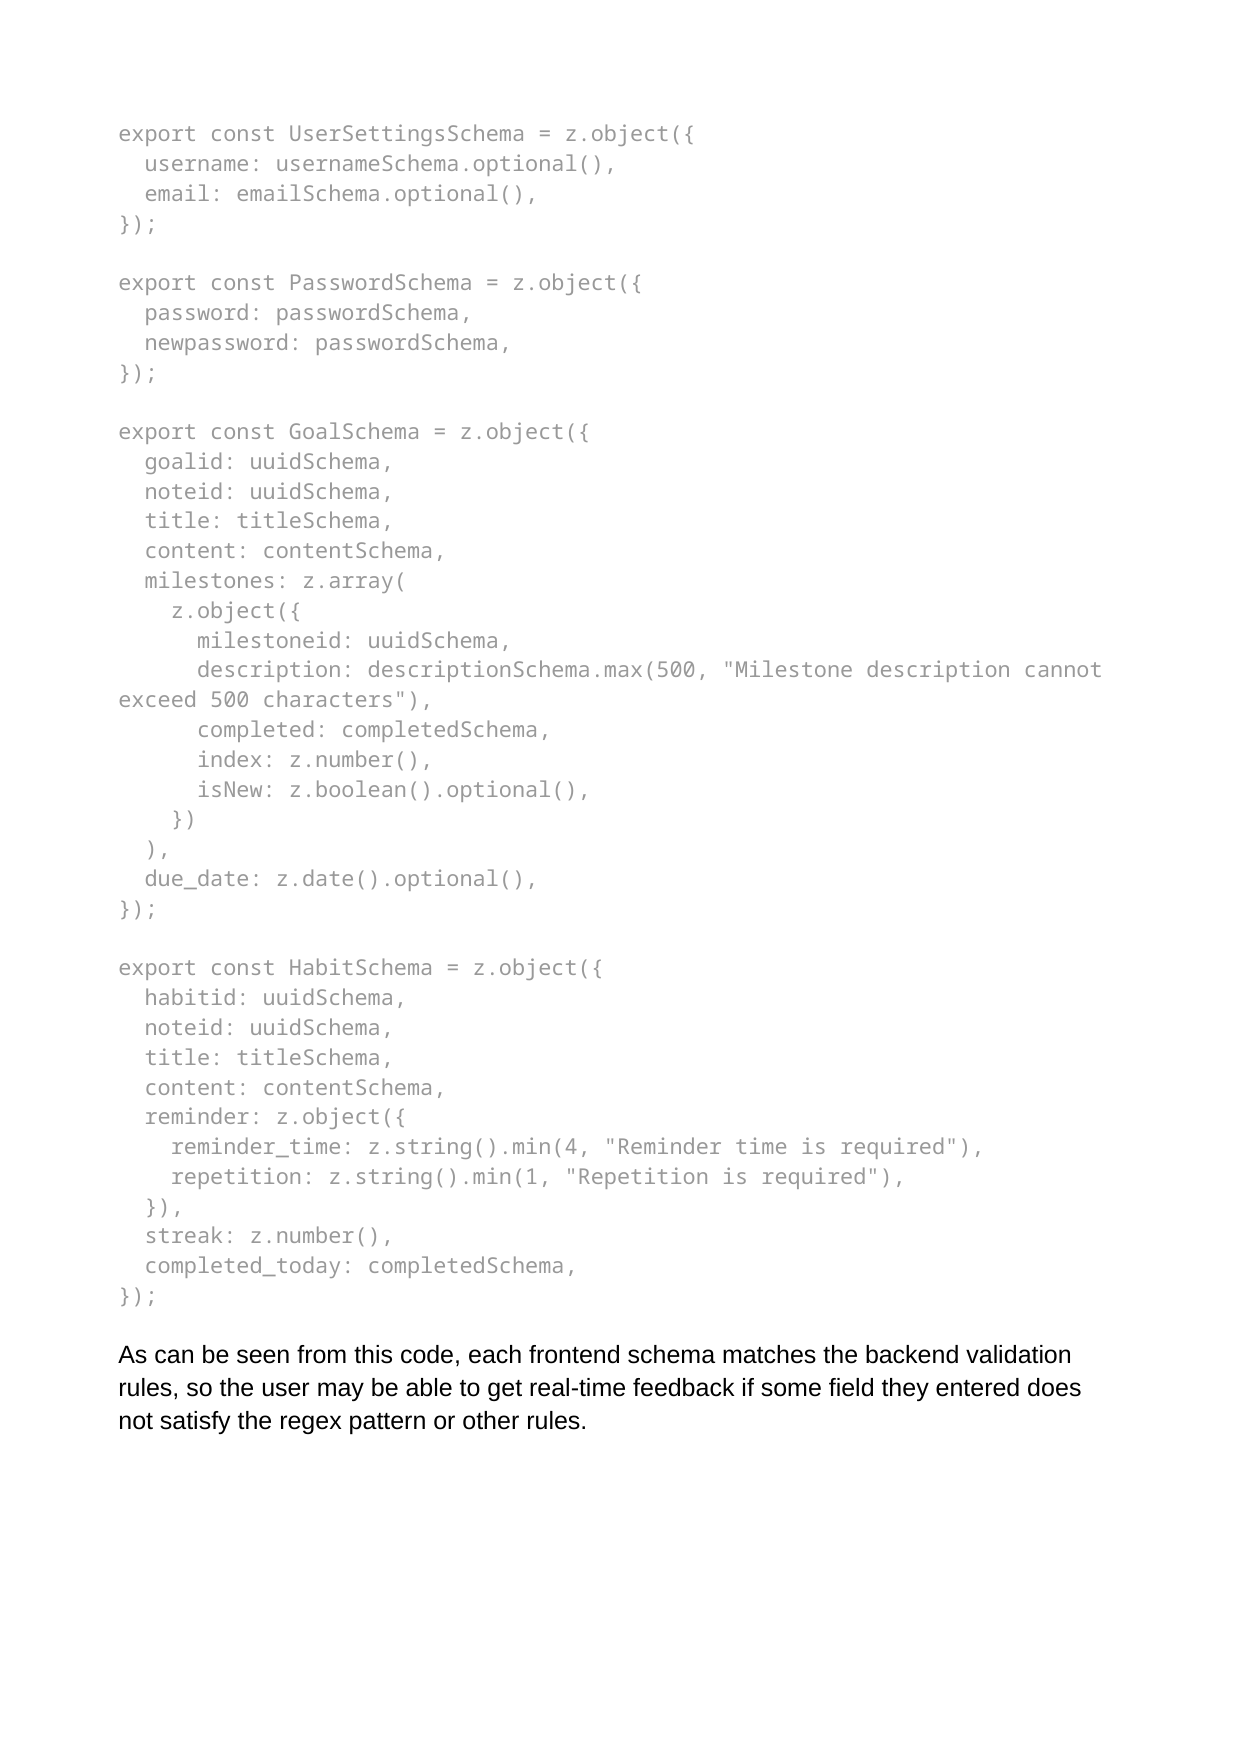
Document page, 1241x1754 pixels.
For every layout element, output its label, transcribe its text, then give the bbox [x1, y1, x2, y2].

text repetition: z.string().min(1, "Repetition is required"), [118, 1161, 1122, 1191]
text email: emailSchema.optional(), [118, 178, 1122, 207]
text content: contentSchema, [118, 1071, 1122, 1101]
text }); [118, 1280, 1122, 1310]
text title: titleSchema, [118, 505, 1122, 535]
text noteid: uuidSchema, [118, 476, 1122, 505]
text export const UserSettingsSchema = z.object({ [118, 118, 1122, 148]
text due_date: z.date().optional(), [118, 863, 1122, 893]
text completed: completedSchema, [118, 714, 1122, 744]
text }); [118, 356, 1122, 386]
text }); [118, 893, 1122, 922]
text }) [118, 803, 1122, 833]
text noteid: uuidSchema, [118, 1012, 1122, 1042]
text content: contentSchema, [118, 535, 1122, 565]
text password: passwordSchema, [118, 297, 1122, 327]
text milestones: z.array( [118, 565, 1122, 595]
text username: usernameSchema.optional(), [118, 148, 1122, 178]
text streak: z.number(), [118, 1220, 1122, 1250]
text goalid: uuidSchema, [118, 446, 1122, 476]
text habitid: uuidSchema, [118, 982, 1122, 1012]
text reminder: z.object({ [118, 1101, 1122, 1131]
text description: descriptionSchema.max(500, "Milestone description cannot exceed 500 characters"), [118, 654, 1122, 714]
text }), [118, 1191, 1122, 1220]
text reminder_time: z.string().min(4, "Reminder time is required"), [118, 1131, 1122, 1161]
text export const HabitSchema = z.object({ [118, 952, 1122, 982]
text z.object({ [118, 595, 1122, 624]
text As can be seen from this code, each frontend schema matches the backend validation rules, so the user may be able to get real-time feedback if some field they entered does not satisfy the regex pattern or other rules. [118, 1339, 1122, 1434]
text newpassword: passwordSchema, [118, 327, 1122, 356]
text title: titleSchema, [118, 1042, 1122, 1071]
text ), [118, 833, 1122, 863]
text completed_today: completedSchema, [118, 1250, 1122, 1280]
text milestoneid: uuidSchema, [118, 624, 1122, 654]
text export const GoalSchema = z.object({ [118, 416, 1122, 446]
text index: z.number(), [118, 744, 1122, 773]
text isNew: z.boolean().optional(), [118, 773, 1122, 803]
text }); [118, 207, 1122, 237]
text export const PasswordSchema = z.object({ [118, 267, 1122, 297]
